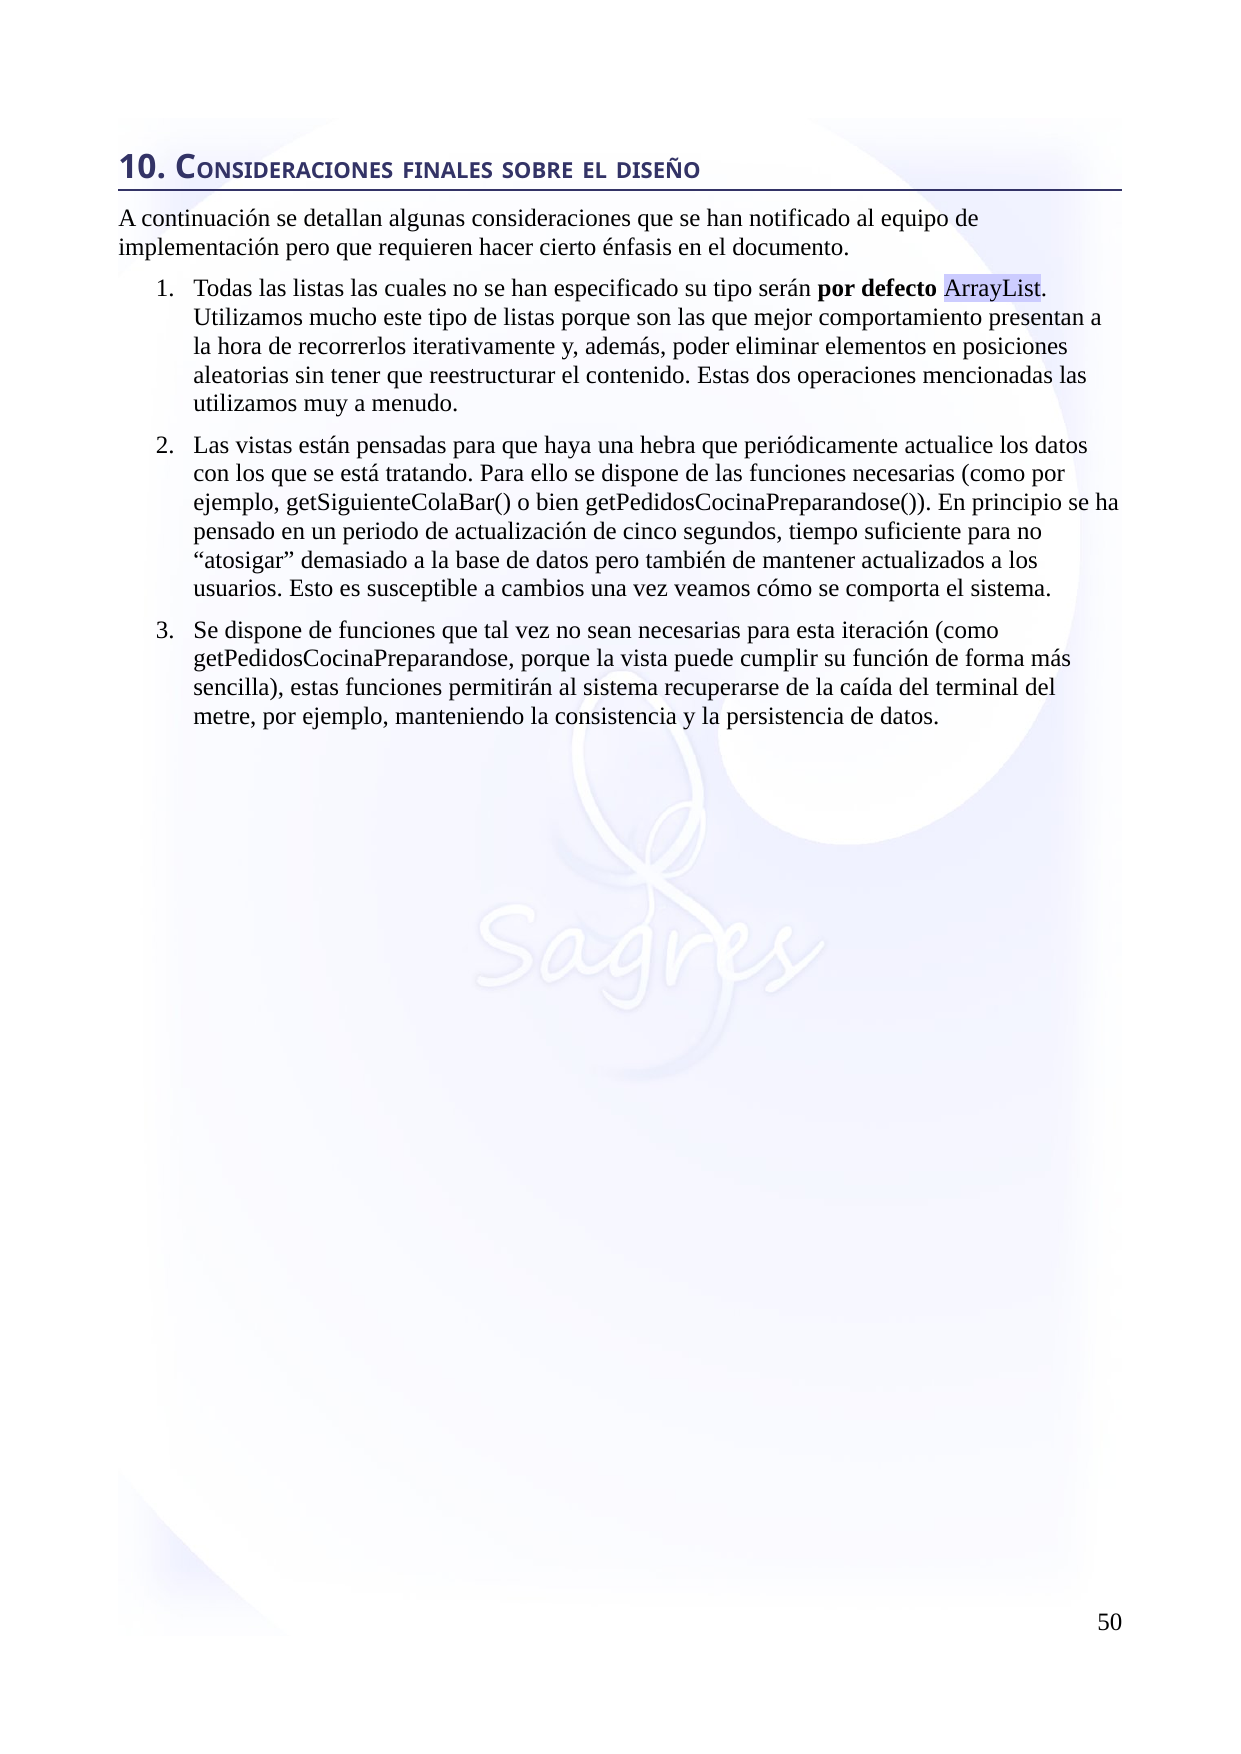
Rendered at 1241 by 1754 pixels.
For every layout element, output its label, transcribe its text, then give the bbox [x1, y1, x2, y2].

list Las vistas están pensadas para que haya una hebra que periódicamente actualice los datos con los que se está tratando. Para ello se dispone de las funciones necesarias (como por ejemplo, getSiguienteColaBar() o bien getPedidosCocinaPreparandose()). En principio se ha pensado en un periodo de actualización de cinco segundos, tiempo suficiente para no “atosigar” demasiado a la base de datos pero también de mantener actualizados a los usuarios. Esto es susceptible a cambios una vez veamos cómo se comporta el sistema. [156, 430, 1122, 602]
list Se dispone de funciones que tal vez no sean necesarias para esta iteración (como getPedidosCocinaPreparandose, porque la vista puede cumplir su función de forma más sencilla), estas funciones permitirán al sistema recuperarse de la caída del terminal del metre, por ejemplo, manteniendo la consistencia y la persistencia de datos. [156, 615, 1122, 730]
list Todas las listas las cuales no se han especificado su tipo serán por defecto ArrayList. Utilizamos mucho este tipo de listas porque son las que mejor comportamiento presentan a la hora de recorrerlos iterativamente y, además, poder eliminar elementos en posiciones aleatorias sin tener que reestructurar el contenido. Estas dos operaciones mencionadas las utilizamos muy a menudo. [156, 273, 1122, 417]
picture [118, 191, 1122, 203]
text A continuación se detallan algunas consideraciones que se han notificado al equipo de implementación pero que requieren hacer cierto énfasis en el documento. [118, 203, 1122, 261]
picture [118, 261, 1122, 1636]
picture [118, 118, 1122, 143]
subtitle 10. Consideraciones finales sobre el diseño [118, 143, 1122, 189]
